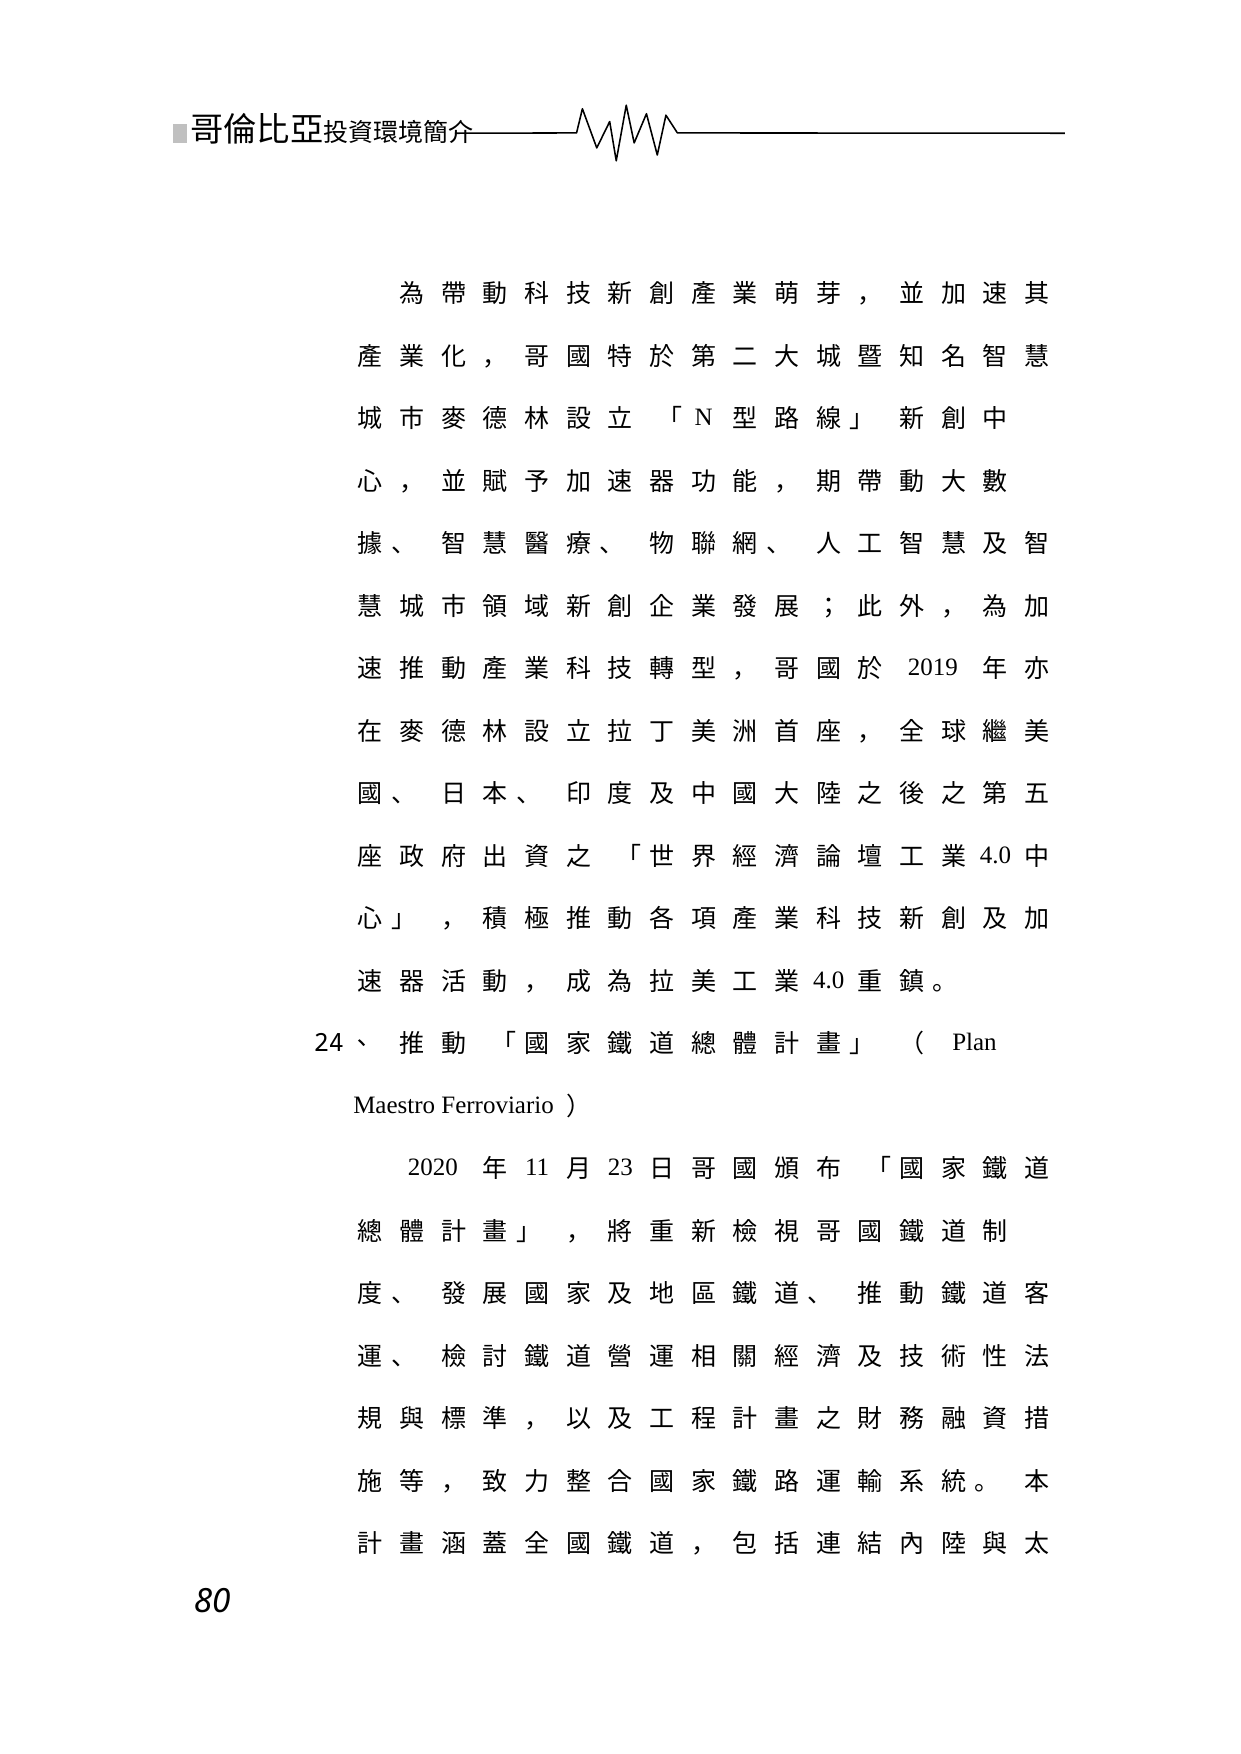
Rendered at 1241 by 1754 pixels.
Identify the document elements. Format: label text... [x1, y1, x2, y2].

text 為帶動科技新創產業萌芽，並加速其產業化，哥國特於第二大城暨知名智慧城市麥德林設立「N型路線」新創中心，並賦予加速器功能，期帶動大數據、智慧醫療、物聯網、人工智慧及智慧城市領域新創企業發展；此外，為加速推動產業科技轉型，哥國於2019年亦在麥德林設立拉丁美洲首座，全球繼美國、日本、印度及中國大陸之後之第五座政府出資之「世界經濟論壇工業4.0中心」，積極推動各項產業科技新創及加速器活動，成為拉美工業4.0重鎮。 [330, 250, 1058, 1000]
text 24、推動「國家鐵道總體計畫」（Plan Maestro Ferroviario） [281, 1000, 1058, 1125]
text 2020年11月23日哥國頒布「國家鐵道總體計畫」，將重新檢視哥國鐵道制度、發展國家及地區鐵道、推動鐵道客運、檢討鐵道營運相關經濟及技術性法規與標準，以及工程計畫之財務融資措施等，致力整合國家鐵路運輸系統。本計畫涵蓋全國鐵道，包括連結內陸與太 [330, 1125, 1058, 1563]
